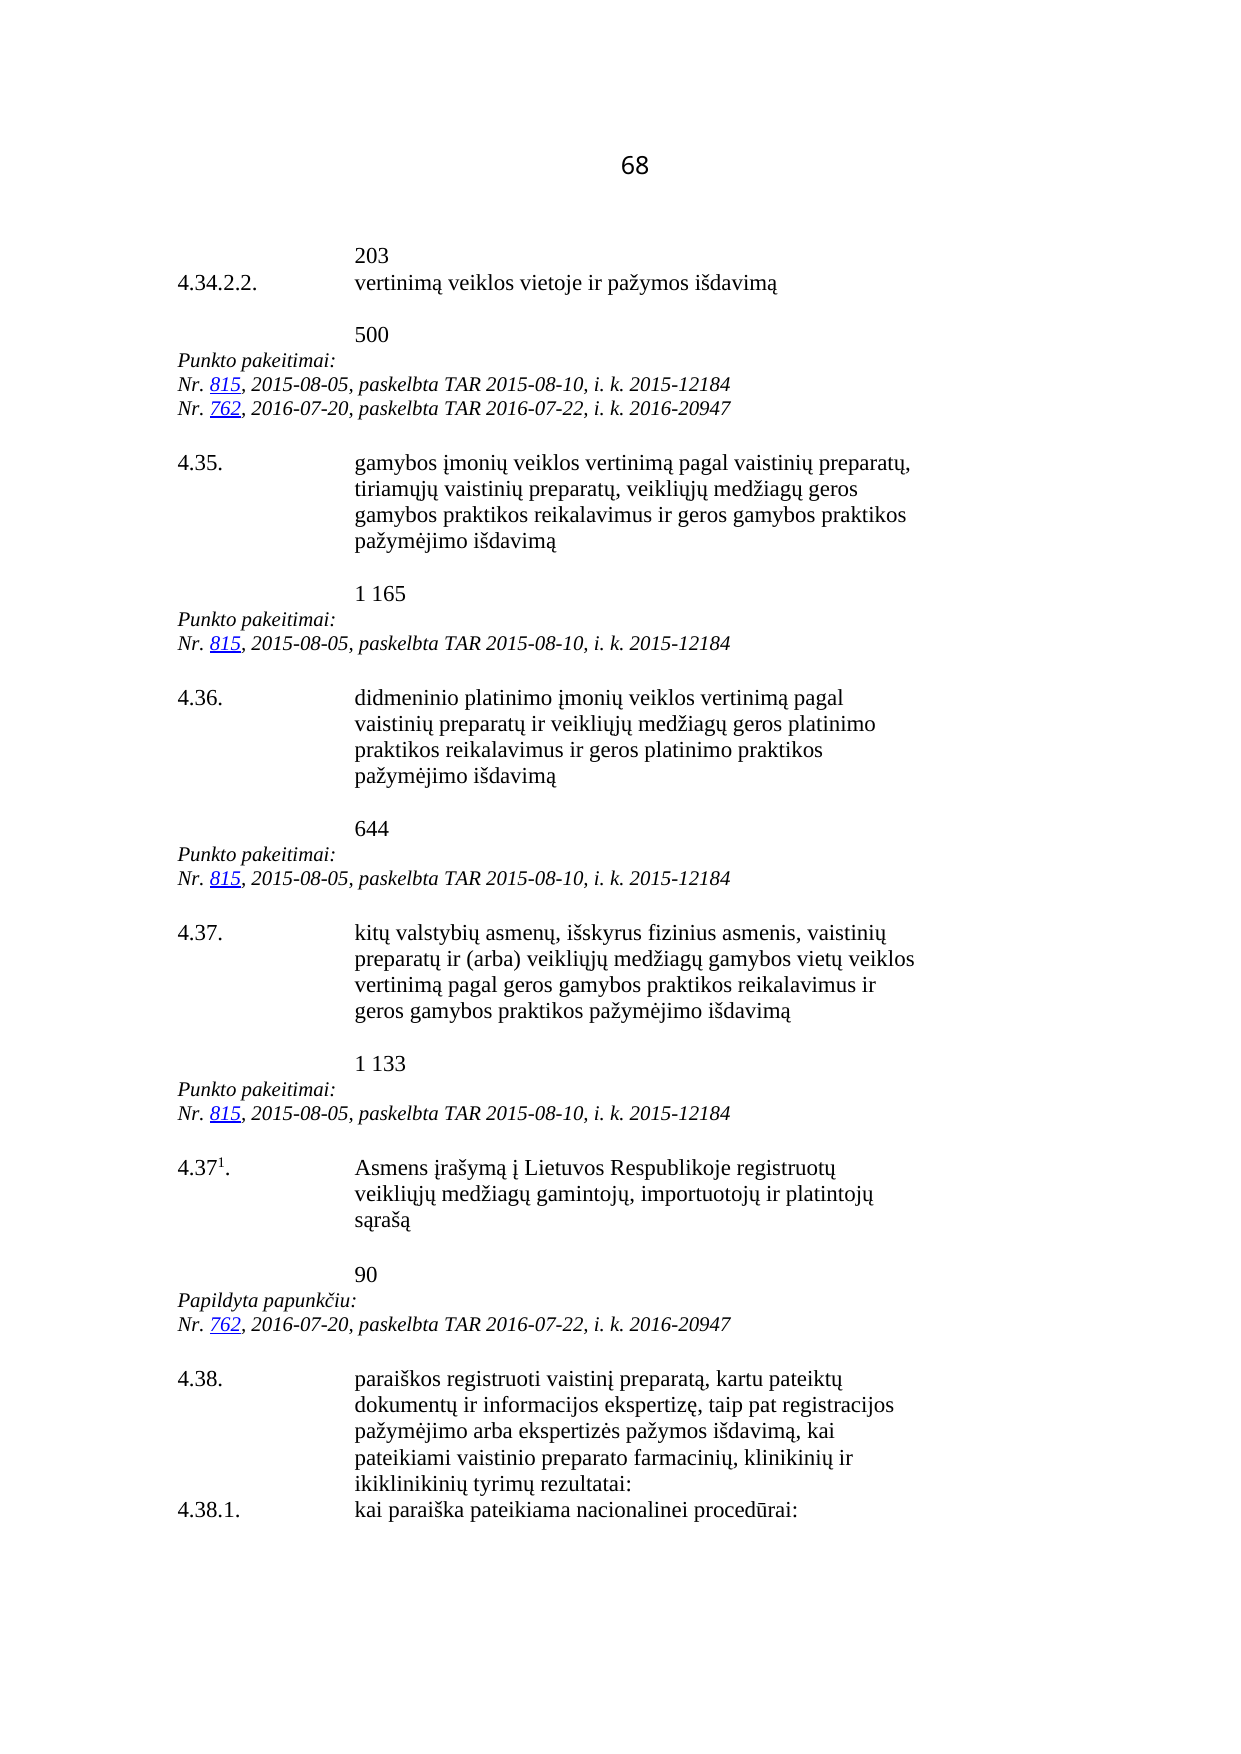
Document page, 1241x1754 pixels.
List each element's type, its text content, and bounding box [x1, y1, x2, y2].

text Nr. 815, 2015-08-05, paskelbta TAR 2015-08-10, i. k. 2015-12184 [177, 631, 1093, 655]
text Nr. 815, 2015-08-05, paskelbta TAR 2015-08-10, i. k. 2015-12184 [177, 866, 1093, 890]
text 4.37. kitų valstybių asmenų, išskyrus fizinius asmenis, vaistinių [177, 918, 945, 945]
text 4.38.1. kai paraiška pateikiama nacionalinei procedūrai: [177, 1496, 945, 1549]
text pažymėjimo arba ekspertizės pažymos išdavimą, kai [354, 1417, 945, 1444]
text gamybos praktikos reikalavimus ir geros gamybos praktikos [354, 501, 945, 528]
text tiriamųjų vaistinių preparatų, veikliųjų medžiagų geros [354, 475, 945, 501]
text 4.35. gamybos įmonių veiklos vertinimą pagal vaistinių preparatų, [177, 448, 945, 475]
text Papildyta papunkčiu: [177, 1288, 1093, 1312]
text dokumentų ir informacijos ekspertizę, taip pat registracijos [354, 1391, 945, 1417]
text praktikos reikalavimus ir geros platinimo praktikos [354, 736, 945, 763]
text Punkto pakeitimai: [177, 607, 1093, 631]
text vertinimą pagal geros gamybos praktikos reikalavimus ir [354, 971, 945, 998]
text preparatų ir (arba) veikliųjų medžiagų gamybos vietų veiklos [354, 945, 945, 971]
text Nr. 815, 2015-08-05, paskelbta TAR 2015-08-10, i. k. 2015-12184 [177, 1101, 1093, 1125]
text 4.38. paraiškos registruoti vaistinį preparatą, kartu pateiktų [177, 1364, 945, 1391]
text Punkto pakeitimai: [177, 348, 1093, 372]
text pateikiami vaistinio preparato farmacinių, klinikinių ir [354, 1444, 945, 1470]
text geros gamybos praktikos pažymėjimo išdavimą 1 133 [354, 998, 945, 1077]
text pažymėjimo išdavimą 644 [354, 763, 945, 842]
text Punkto pakeitimai: [177, 1077, 1093, 1101]
text ikiklinikinių tyrimų rezultatai: [354, 1470, 945, 1496]
text Nr. 762, 2016-07-20, paskelbta TAR 2016-07-22, i. k. 2016-20947 [177, 1312, 1093, 1336]
text 4.36. didmeninio platinimo įmonių veiklos vertinimą pagal [177, 683, 945, 710]
text Punkto pakeitimai: [177, 842, 1093, 866]
text 4.371. Asmens įrašymą į Lietuvos Respublikoje registruotų veikliųjų medžiagų gamintojų, importuotojų ir platintojų sąrašą 90 [177, 1153, 916, 1288]
text vaistinių preparatų ir veikliųjų medžiagų geros platinimo [354, 710, 945, 736]
text 4.34.2.2. vertinimą veiklos vietoje ir pažymos išdavimą 500 [177, 268, 916, 348]
text Nr. 815, 2015-08-05, paskelbta TAR 2015-08-10, i. k. 2015-12184 [177, 372, 1093, 396]
text Nr. 762, 2016-07-20, paskelbta TAR 2016-07-22, i. k. 2016-20947 [177, 396, 1093, 420]
text pažymėjimo išdavimą 1 165 [354, 528, 945, 607]
text 203 [177, 216, 916, 268]
